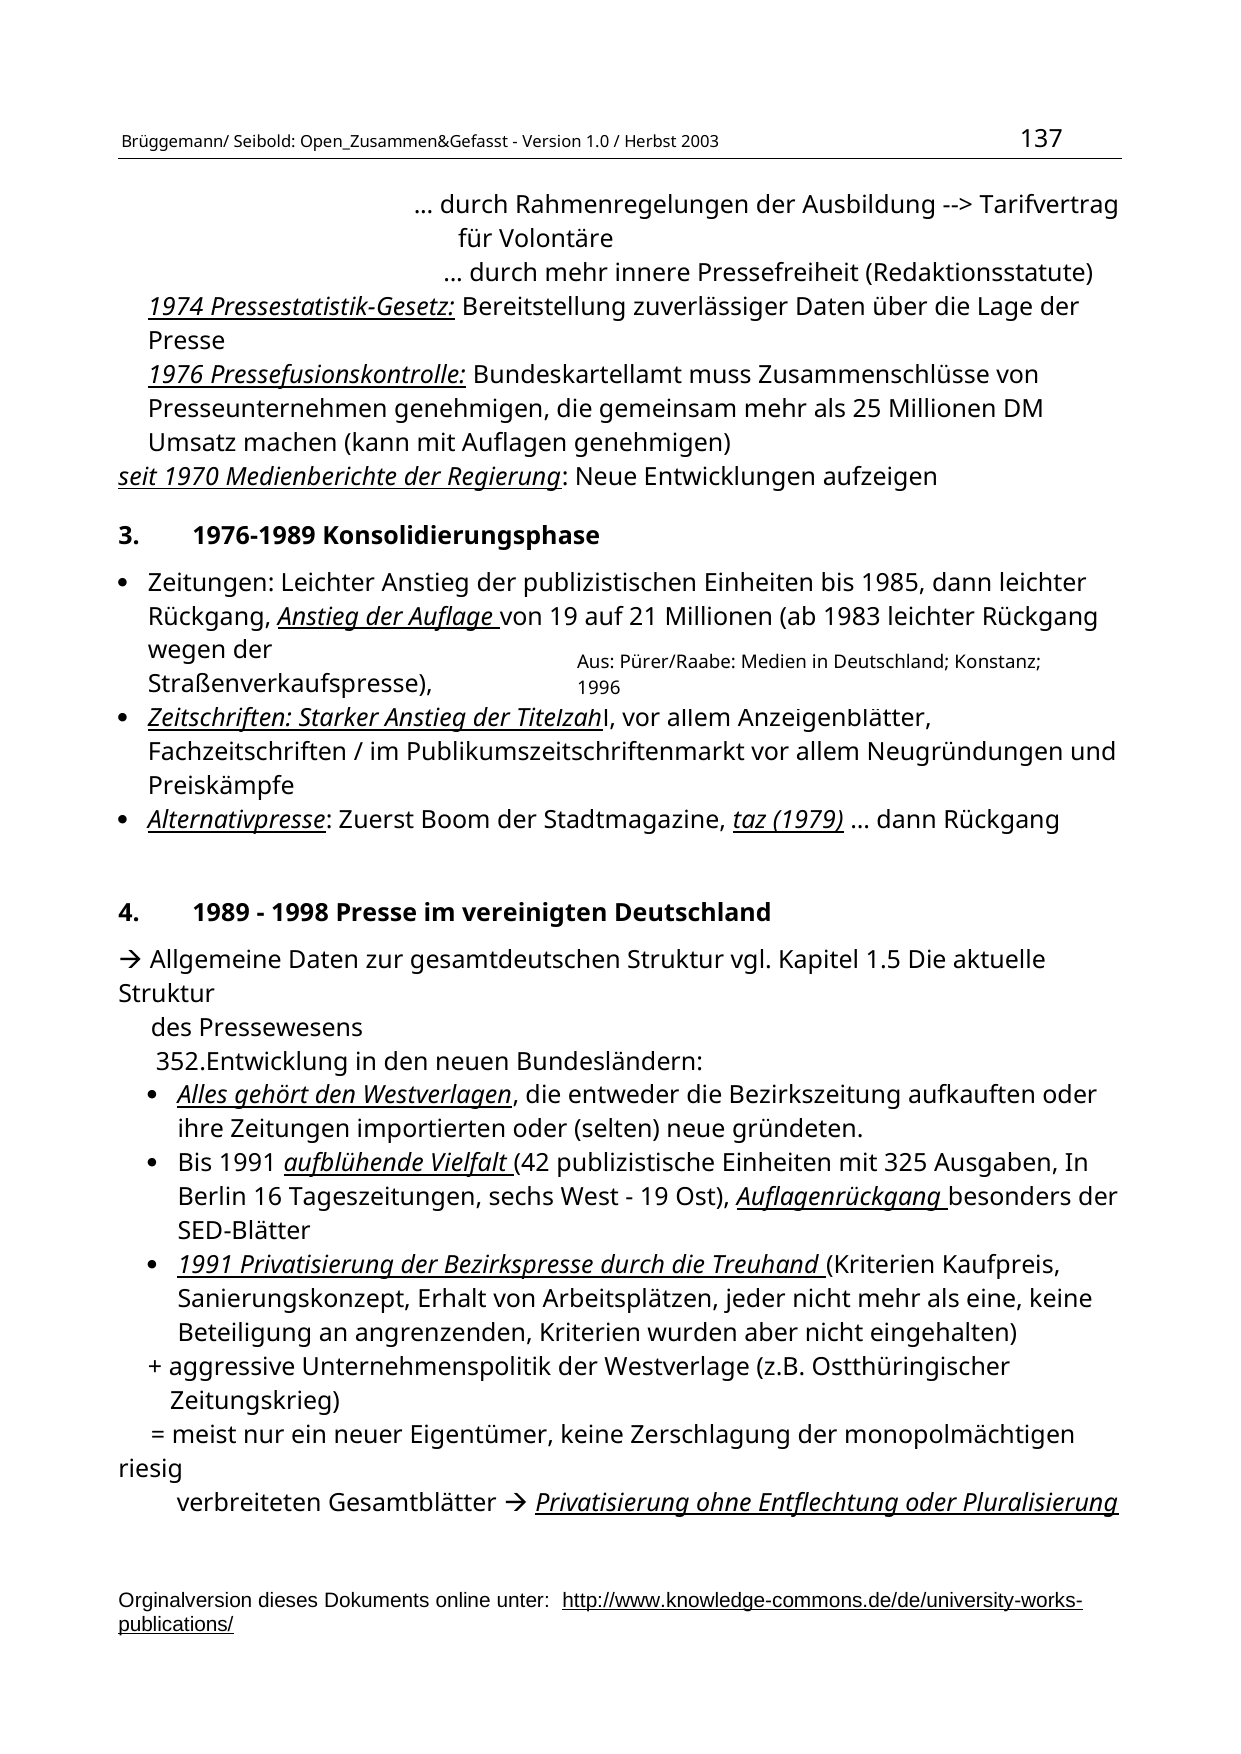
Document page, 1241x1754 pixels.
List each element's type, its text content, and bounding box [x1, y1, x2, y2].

text 1974 Pressestatistik-Gesetz: Bereitstellung zuverlässiger Daten über die Lage der Presse [148, 289, 1122, 357]
list Alternativpresse: Zuerst Boom der Stadtmagazine, taz (1979) ... dann Rückgang [118, 802, 1122, 836]
subtitle 1989 - 1998 Presse im vereinigten Deutschland [118, 895, 1122, 929]
list Aus: Pürer/Raabe: Medien in Deutschland; Konstanz; 1996 [577, 648, 1044, 700]
list Alles gehört den Westverlagen, die entweder die Bezirkszeitung aufkauften oder ihre Zeitungen importierten oder (selten) neue gründeten. [148, 1077, 1122, 1145]
list 1991 Privatisierung der Bezirkspresse durch die Treuhand (Kriterien Kaufpreis, Sanierungskonzept, Erhalt von Arbeitsplätzen, jeder nicht mehr als eine, keine Beteiligung an angrenzenden, Kriterien wurden aber nicht eingehalten) [148, 1247, 1122, 1349]
list Bis 1991 aufblühende Vielfalt (42 publizistische Einheiten mit 325 Ausgaben, In Berlin 16 Tageszeitungen, sechs West - 19 Ost), Auflagenrückgang besonders der SED-Blätter [148, 1145, 1122, 1247]
text  Allgemeine Daten zur gesamtdeutschen Struktur vgl. Kapitel 1.5 Die aktuelle Struktur [118, 942, 1122, 1009]
text Zeitungskrieg) [118, 1383, 1122, 1417]
text des Pressewesens [118, 1009, 1122, 1043]
list Entwicklung in den neuen Bundesländern: [156, 1043, 1122, 1077]
list Zeitungen: Leichter Anstieg der publizistischen Einheiten bis 1985, dann leichter Rückgang, Anstieg der Auflage von 19 auf 21 Millionen (ab 1983 leichter Rückgang wegen der Straßenverkaufspresse), [118, 564, 1122, 709]
text ... durch mehr innere Pressefreiheit (Redaktionsstatute) [148, 255, 1122, 289]
subtitle 1976-1989 Konsolidierungsphase [118, 518, 1122, 552]
text seit 1970 Medienberichte der Regierung: Neue Entwicklungen aufzeigen [118, 459, 1122, 493]
picture [509, 638, 1034, 642]
text + aggressive Unternehmenspolitik der Westverlage (z.B. Ostthüringischer [148, 1349, 1122, 1383]
text 1976 Pressefusionskontrolle: Bundeskartellamt muss Zusammenschlüsse von Presseunternehmen genehmigen, die gemeinsam mehr als 25 Millionen DM Umsatz machen (kann mit Auflagen genehmigen) [148, 357, 1122, 459]
text = meist nur ein neuer Eigentümer, keine Zerschlagung der monopolmächtigen riesig [118, 1417, 1122, 1485]
list Zeitschriften: Starker Anstieg der Titelzahl, vor allem Anzeigenblätter, Fachzeitschriften / im Publikumszeitschriftenmarkt vor allem Neugründungen und Preiskämpfe [118, 700, 1122, 802]
text verbreiteten Gesamtblätter  Privatisierung ohne Entflechtung oder Pluralisierung [118, 1485, 1122, 1519]
text ... durch Rahmenregelungen der Ausbildung --> Tarifvertrag für Volontäre [413, 187, 1122, 255]
